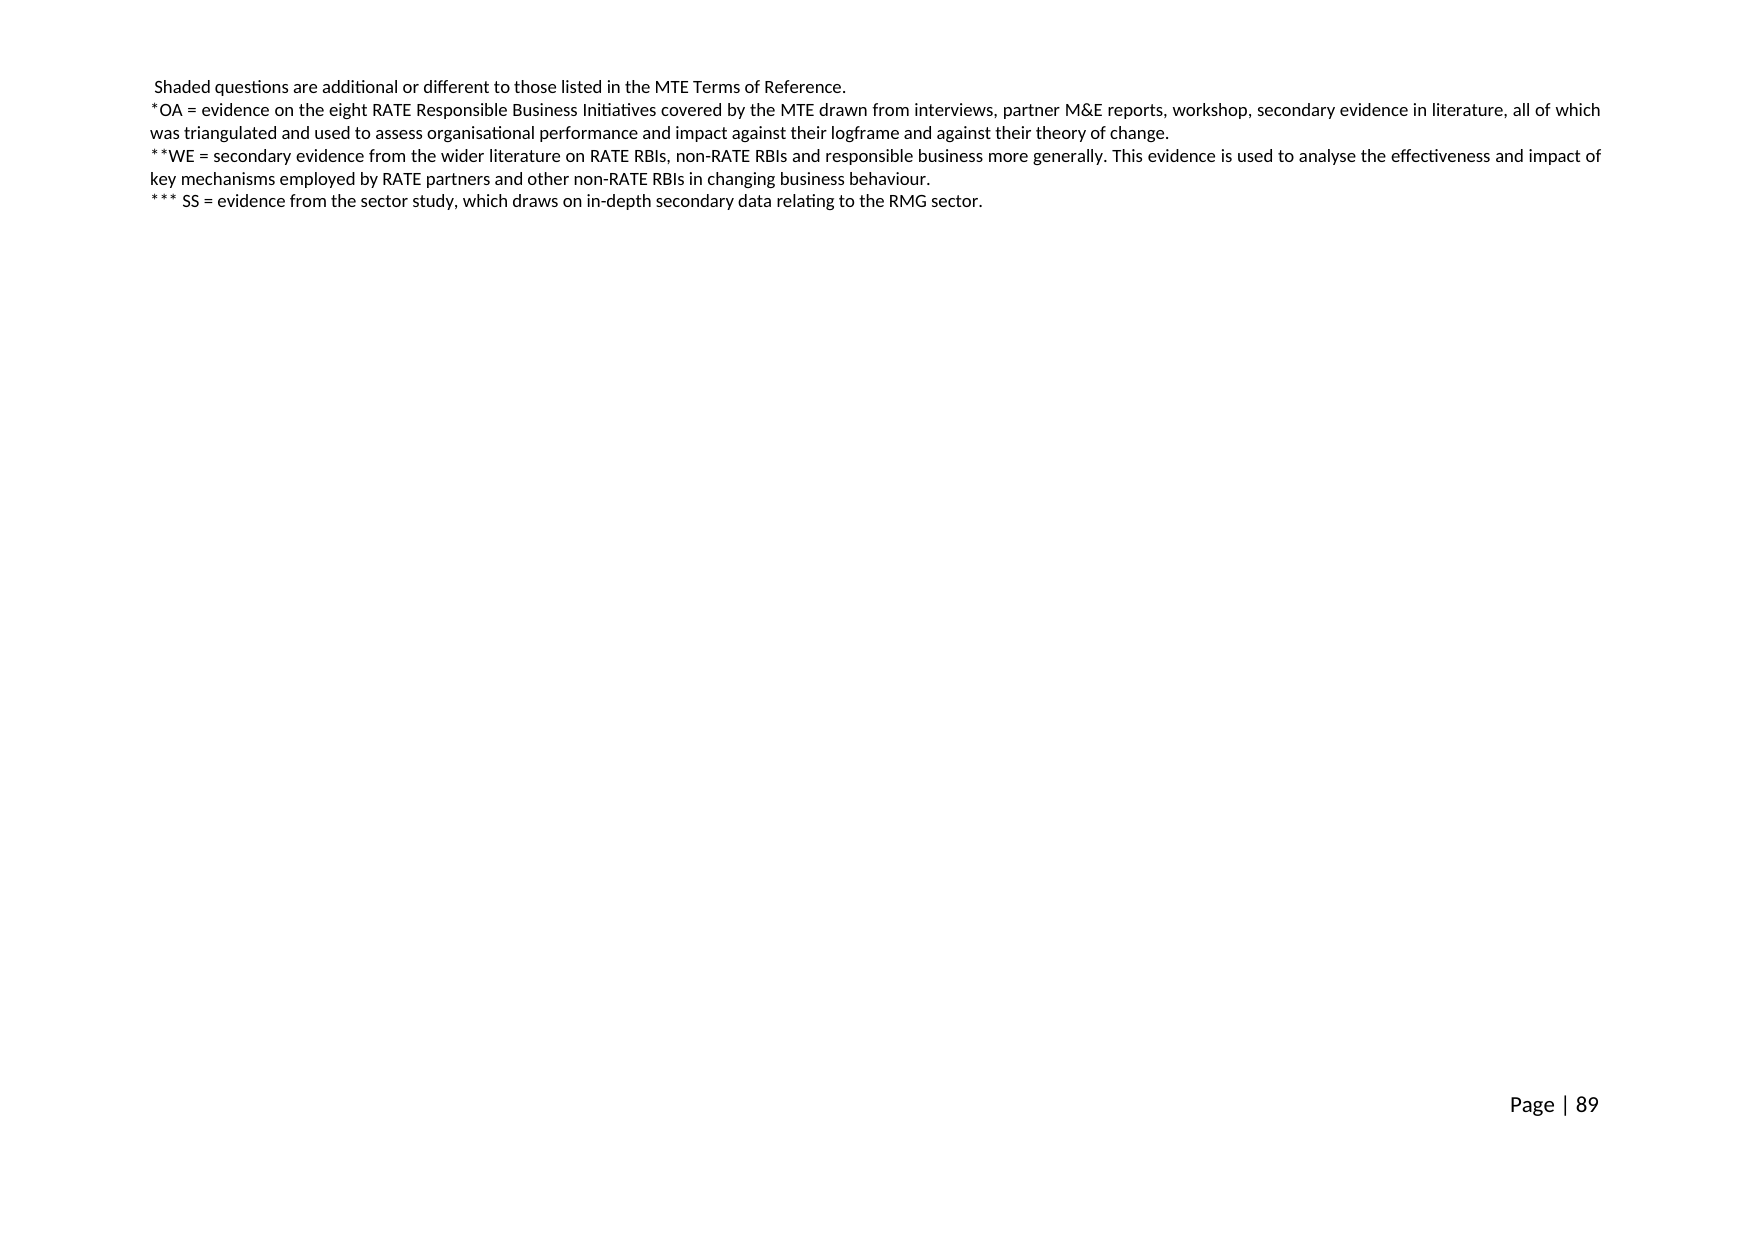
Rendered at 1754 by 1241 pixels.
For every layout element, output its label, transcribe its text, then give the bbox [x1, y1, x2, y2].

text *** SS = evidence from the sector study, which draws on in-depth secondary data relating to the RMG sector. [150, 189, 1604, 212]
text *OA = evidence on the eight RATE Responsible Business Initiatives covered by the MTE drawn from interviews, partner M&E reports, workshop, secondary evidence in literature, all of which was triangulated and used to assess organisational performance and impact against their logframe and against their theory of change. [150, 98, 1604, 144]
text Shaded questions are additional or different to those listed in the MTE Terms of Reference. [150, 75, 1604, 98]
text **WE = secondary evidence from the wider literature on RATE RBIs, non-RATE RBIs and responsible business more generally. This evidence is used to analyse the effectiveness and impact of key mechanisms employed by RATE partners and other non-RATE RBIs in changing business behaviour. [150, 144, 1604, 189]
